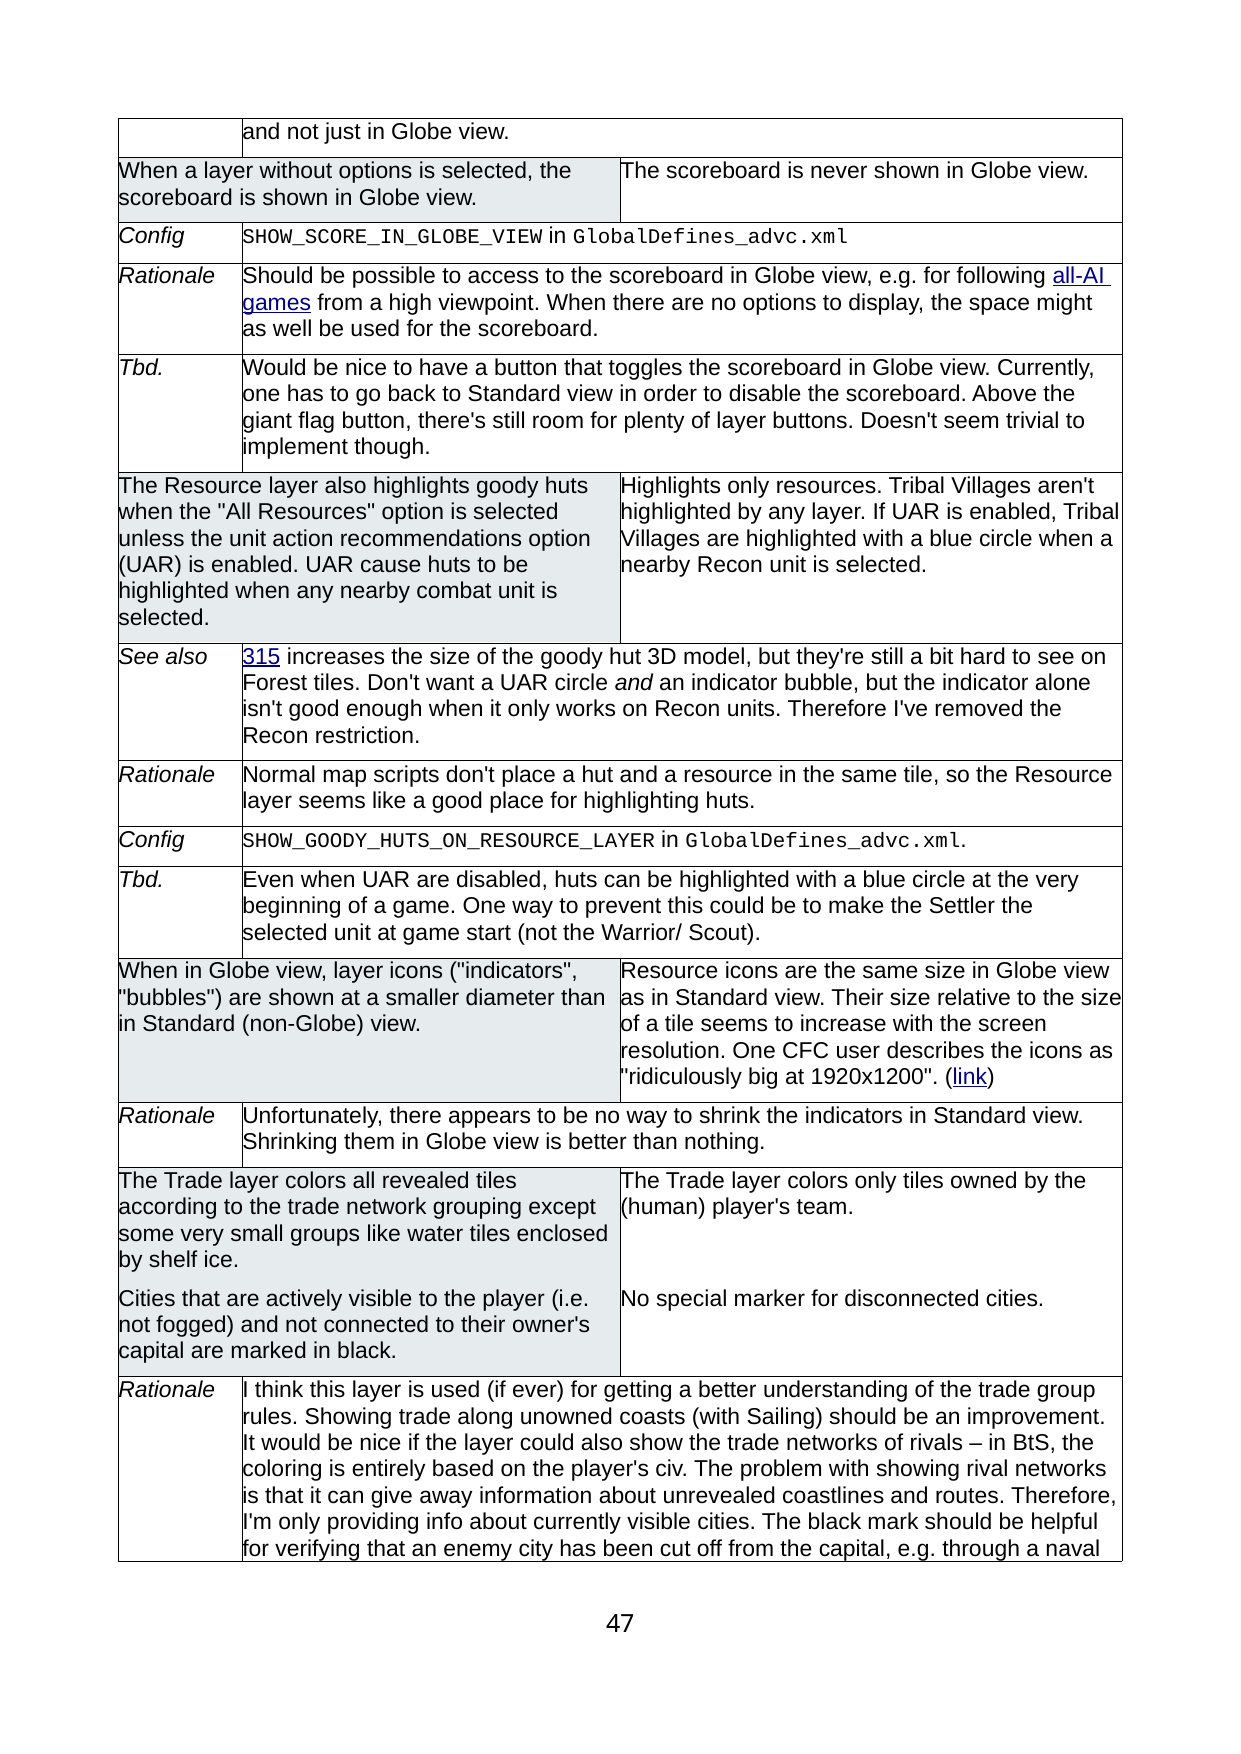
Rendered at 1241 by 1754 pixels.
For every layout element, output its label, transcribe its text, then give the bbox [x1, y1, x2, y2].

table_cell Config [119, 827, 242, 866]
table_cell Rationale [119, 1103, 242, 1167]
table_cell SHOW_SCORE_IN_GLOBE_VIEW in GlobalDefines_advc.xml [243, 223, 1122, 262]
table_cell Rationale [119, 264, 242, 354]
table_cell SHOW_GOODY_HUTS_ON_RESOURCE_LAYER in GlobalDefines_advc.xml. [243, 827, 1122, 866]
table_cell The Trade layer colors all revealed tiles according to the trade network grouping except some very small groups like water tiles enclosed by shelf ice. Cities that are actively visible to the player (i.e. not fogged) and not connected to their owner's capital are marked in black. [119, 1168, 620, 1376]
table_cell Tbd. [119, 355, 242, 472]
table_cell 315 increases the size of the goody hut 3D model, but they're still a bit hard to see on Forest tiles. Don't want a UAR circle and an indicator bubble, but the indicator alone isn't good enough when it only works on Recon units. Therefore I've removed the Recon restriction. [243, 644, 1122, 760]
table_cell Highlights only resources. Tribal Villages aren't highlighted by any layer. If UAR is enabled, Tribal Villages are highlighted with a blue circle when a nearby Recon unit is selected. [621, 473, 1122, 642]
table_cell Would be nice to have a button that toggles the scoreboard in Globe view. Currently, one has to go back to Standard view in order to disable the scoreboard. Above the giant flag button, there's still room for plenty of layer buttons. Doesn't seem trivial to implement though. [243, 355, 1122, 472]
table_cell [119, 119, 242, 157]
table_cell I think this layer is used (if ever) for getting a better understanding of the trade group rules. Showing trade along unowned coasts (with Sailing) should be an improvement. It would be nice if the layer could also show the trade networks of rivals – in BtS, the coloring is entirely based on the player's civ. The problem with showing rival networks is that it can give away information about unrevealed coastlines and routes. Therefore, I'm only providing info about currently visible cities. The black mark should be helpful for verifying that an enemy city has been cut off from the capital, e.g. through a naval [243, 1377, 1122, 1561]
table_cell Rationale [119, 761, 242, 826]
table_cell Even when UAR are disabled, huts can be highlighted with a blue circle at the very beginning of a game. One way to prevent this could be to make the Settler the selected unit at game start (not the Warrior/ Scout). [243, 867, 1122, 957]
table_cell Should be possible to access to the scoreboard in Globe view, e.g. for following all-AI games from a high viewpoint. When there are no options to display, the space might as well be used for the scoreboard. [243, 264, 1122, 354]
table_cell Normal map scripts don't place a hut and a resource in the same tile, so the Resource layer seems like a good place for highlighting huts. [243, 761, 1122, 826]
table_cell When a layer without options is selected, the scoreboard is shown in Globe view. [119, 158, 620, 222]
table_cell Resource icons are the same size in Globe view as in Standard view. Their size relative to the size of a tile seems to increase with the screen resolution. One CFC user describes the icons as "ridiculously big at 1920x1200". (link) [621, 959, 1122, 1102]
table_cell When in Globe view, layer icons ("indicators", "bubbles") are shown at a smaller diameter than in Standard (non-Globe) view. [119, 959, 620, 1102]
table_cell The Trade layer colors only tiles owned by the (human) player's team. No special marker for disconnected cities. [621, 1168, 1122, 1376]
table_cell Unfortunately, there appears to be no way to shrink the indicators in Standard view. Shrinking them in Globe view is better than nothing. [243, 1103, 1122, 1167]
table_cell and not just in Globe view. [243, 119, 1122, 157]
table_cell The Resource layer also highlights goody huts when the "All Resources" option is selected unless the unit action recommendations option (UAR) is enabled. UAR cause huts to be highlighted when any nearby combat unit is selected. [119, 473, 620, 642]
table_cell The scoreboard is never shown in Globe view. [621, 158, 1122, 222]
table_cell See also [119, 644, 242, 760]
table_cell Config [119, 223, 242, 262]
table_cell Tbd. [119, 867, 242, 957]
table_cell Rationale [119, 1377, 242, 1561]
